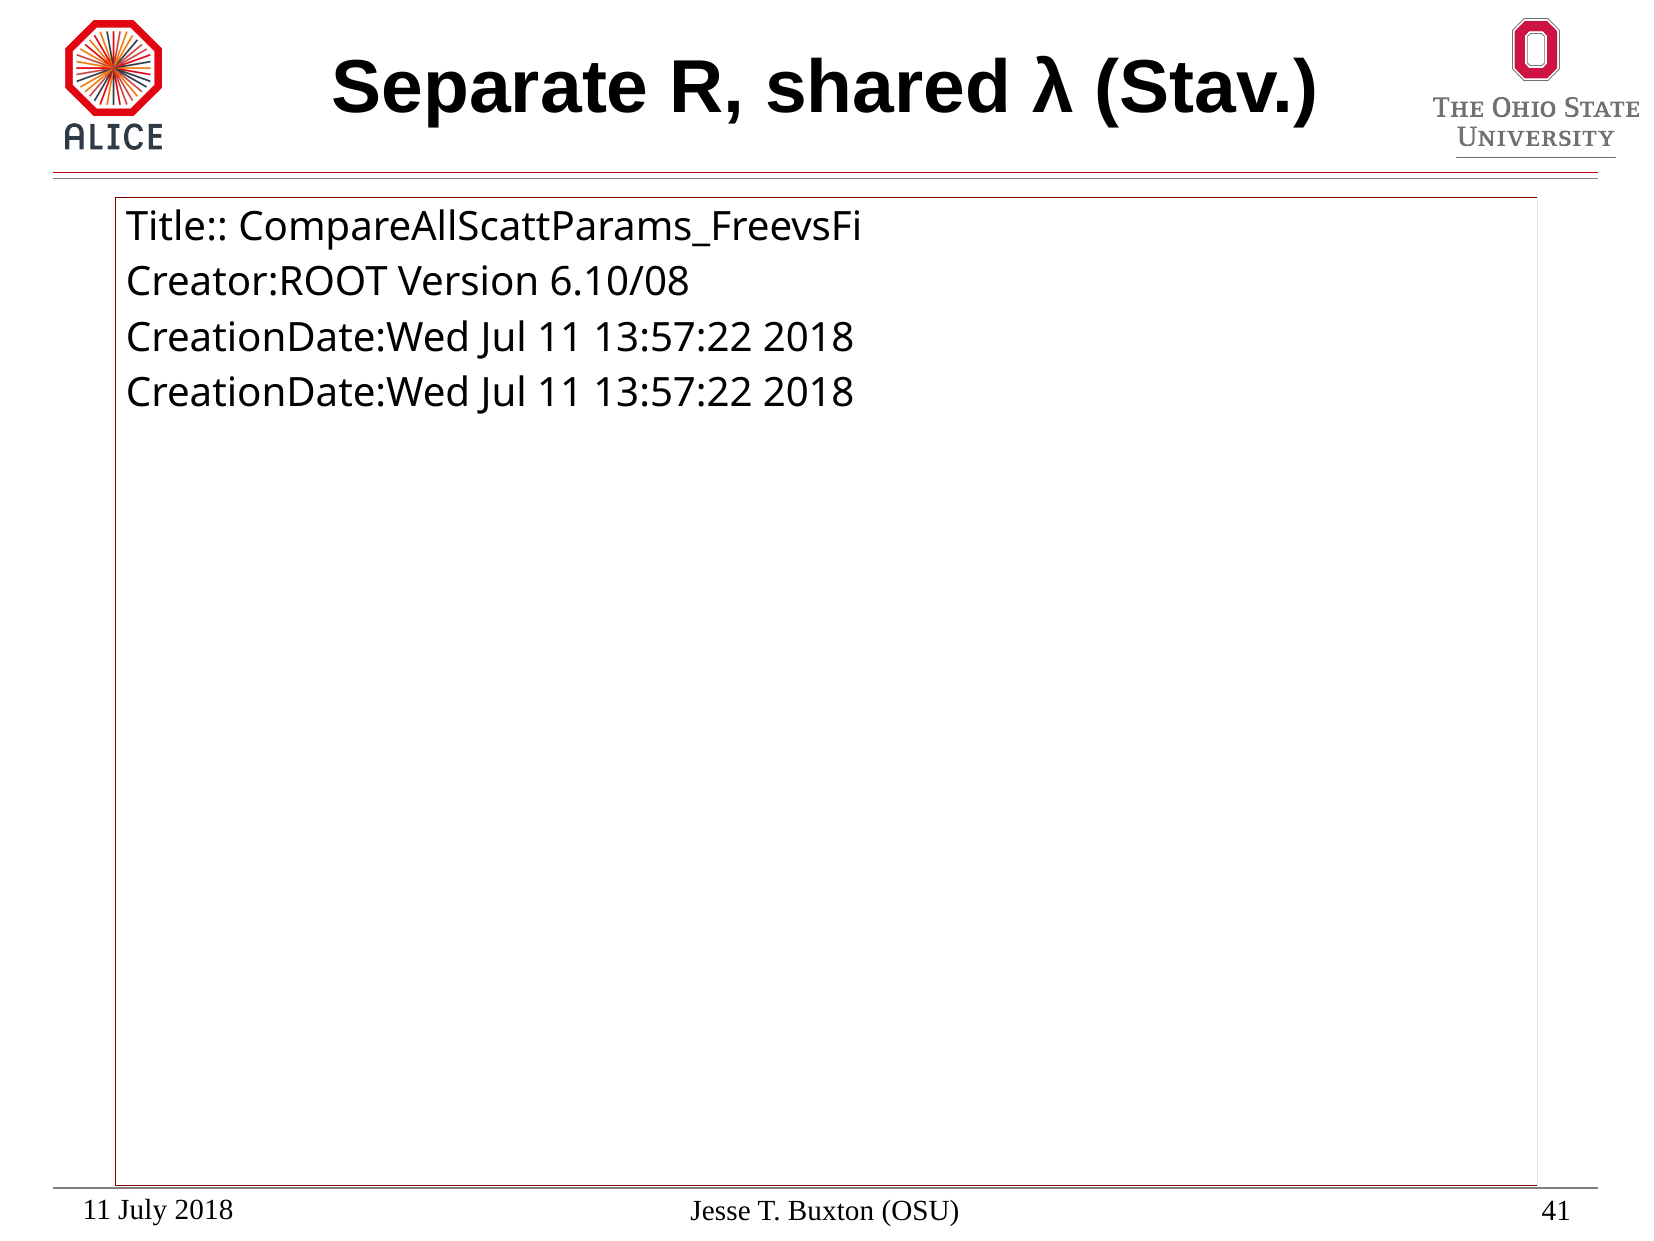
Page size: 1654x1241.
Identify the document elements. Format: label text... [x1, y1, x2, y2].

title Separate R, shared λ (Stav.) [137, 1, 1513, 172]
picture [1513, 5, 1642, 171]
picture [112, 195, 1538, 1186]
picture [65, 20, 137, 150]
